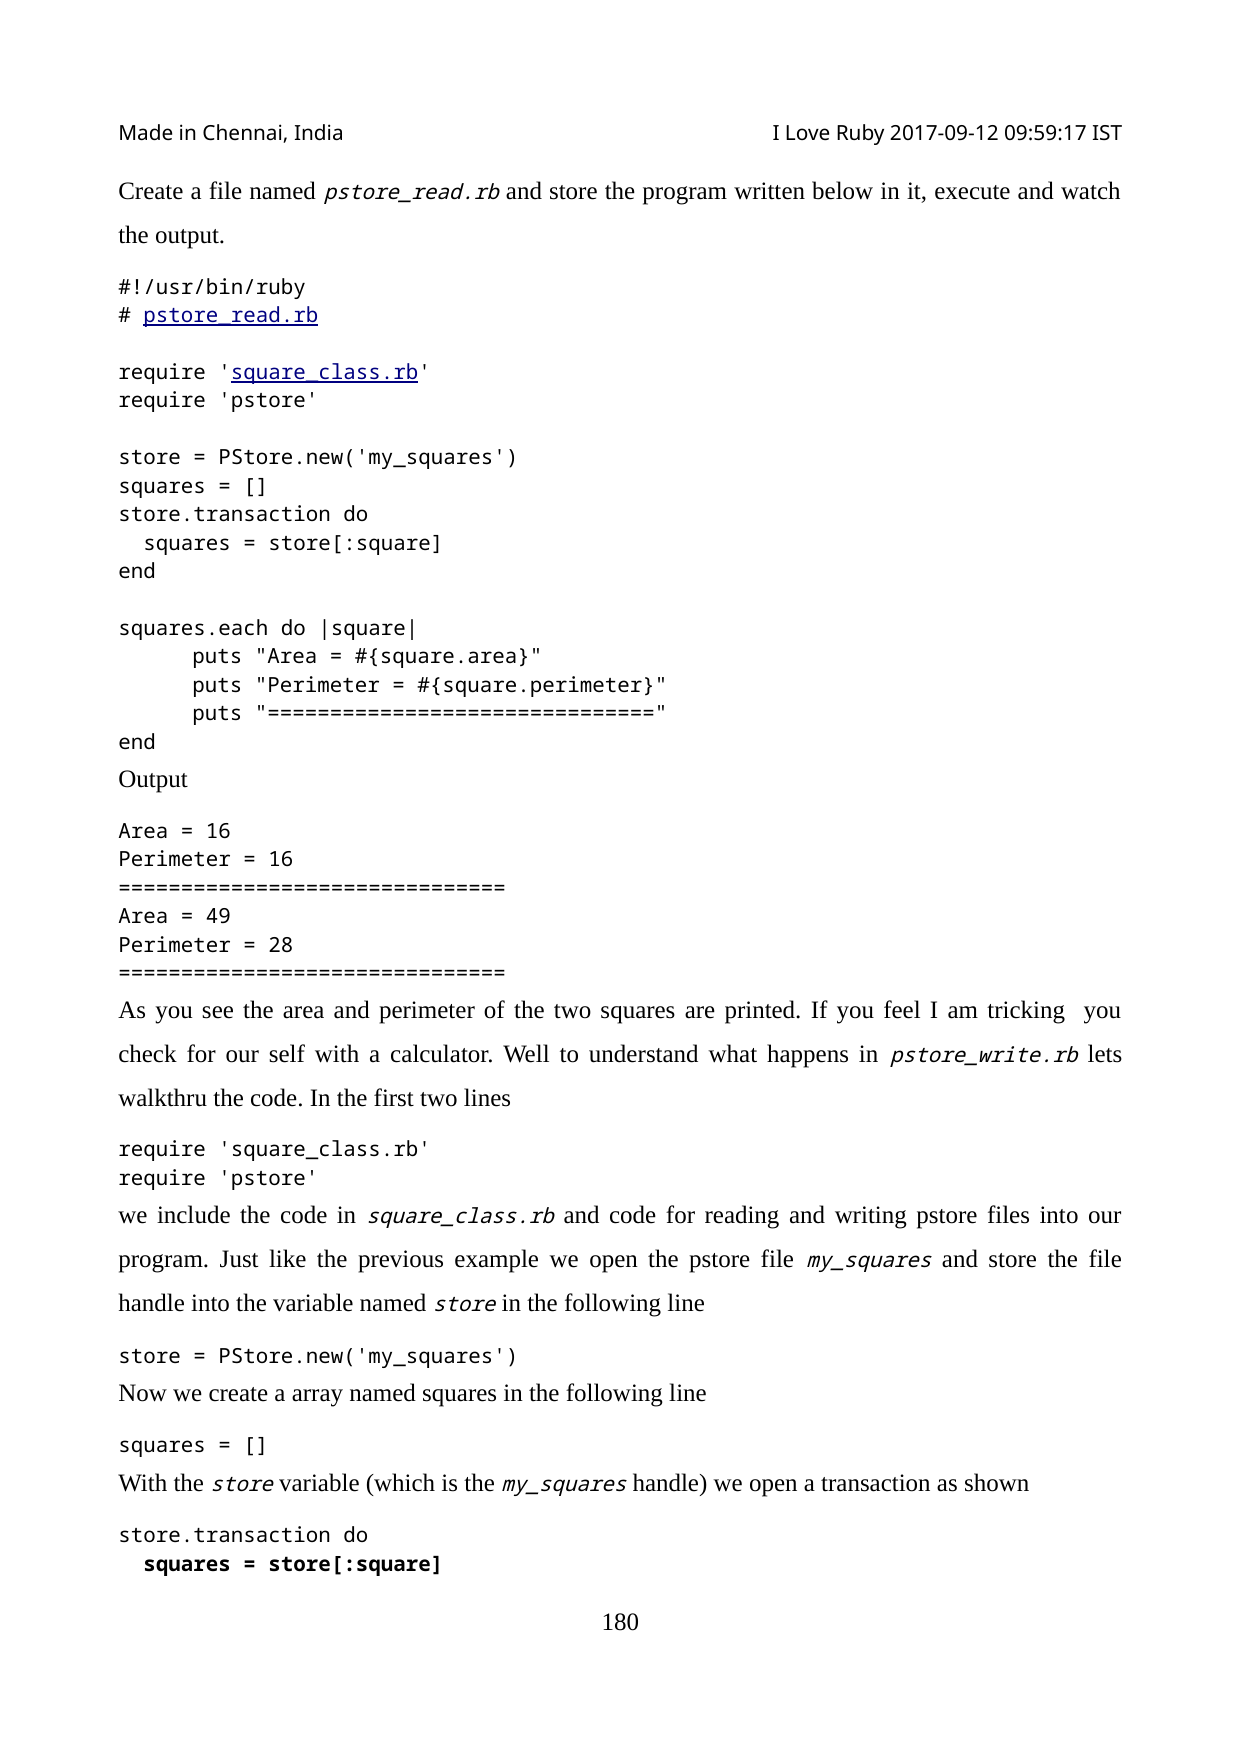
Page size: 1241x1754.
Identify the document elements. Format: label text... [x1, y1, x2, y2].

text Now we create a array named squares in the following line [118, 1378, 1122, 1407]
text =============================== [118, 873, 1122, 901]
text squares.each do |square| [118, 613, 1122, 642]
text Area = 49 [118, 901, 1122, 930]
text =============================== [118, 958, 1122, 987]
text squares = store[:square] [118, 528, 1122, 556]
text store.transaction do [118, 1521, 1122, 1549]
text squares = [] [118, 1430, 1122, 1459]
text Perimeter = 28 [118, 930, 1122, 958]
text squares = store[:square] [118, 1549, 1122, 1577]
text As you see the area and perimeter of the two squares are printed. If you feel I am tricking you check for our self with a calculator. Well to understand what happens in pstore_write.rb lets walkthru the code. In the first two lines [118, 996, 1122, 1111]
text require 'pstore' [118, 386, 1122, 414]
text we include the code in square_class.rb and code for reading and writing pstore files into our program. Just like the previous example we open the pstore file my_squares and store the file handle into the variable named store in the following line [118, 1200, 1122, 1317]
text end [118, 727, 1122, 755]
text store = PStore.new('my_squares') [118, 1341, 1122, 1369]
text squares = [] [118, 471, 1122, 499]
text puts "Perimeter = #{square.perimeter}" [118, 670, 1122, 698]
text Perimeter = 16 [118, 844, 1122, 873]
text require 'square_class.rb' [118, 1134, 1122, 1163]
text Output [118, 764, 1122, 793]
text require 'pstore' [118, 1163, 1122, 1191]
text Create a file named pstore_read.rb and store the program written below in it, execute and watch the output. [118, 176, 1122, 249]
text store.transaction do [118, 499, 1122, 528]
text end [118, 556, 1122, 585]
text # pstore_read.rb [118, 300, 1122, 329]
text With the store variable (which is the my_squares handle) we open a transaction as shown [118, 1468, 1122, 1497]
text require 'square_class.rb' [118, 357, 1122, 386]
text #!/usr/bin/ruby [118, 272, 1122, 300]
text puts "===============================" [118, 698, 1122, 727]
text store = PStore.new('my_squares') [118, 442, 1122, 471]
text puts "Area = #{square.area}" [118, 642, 1122, 670]
text Area = 16 [118, 816, 1122, 844]
